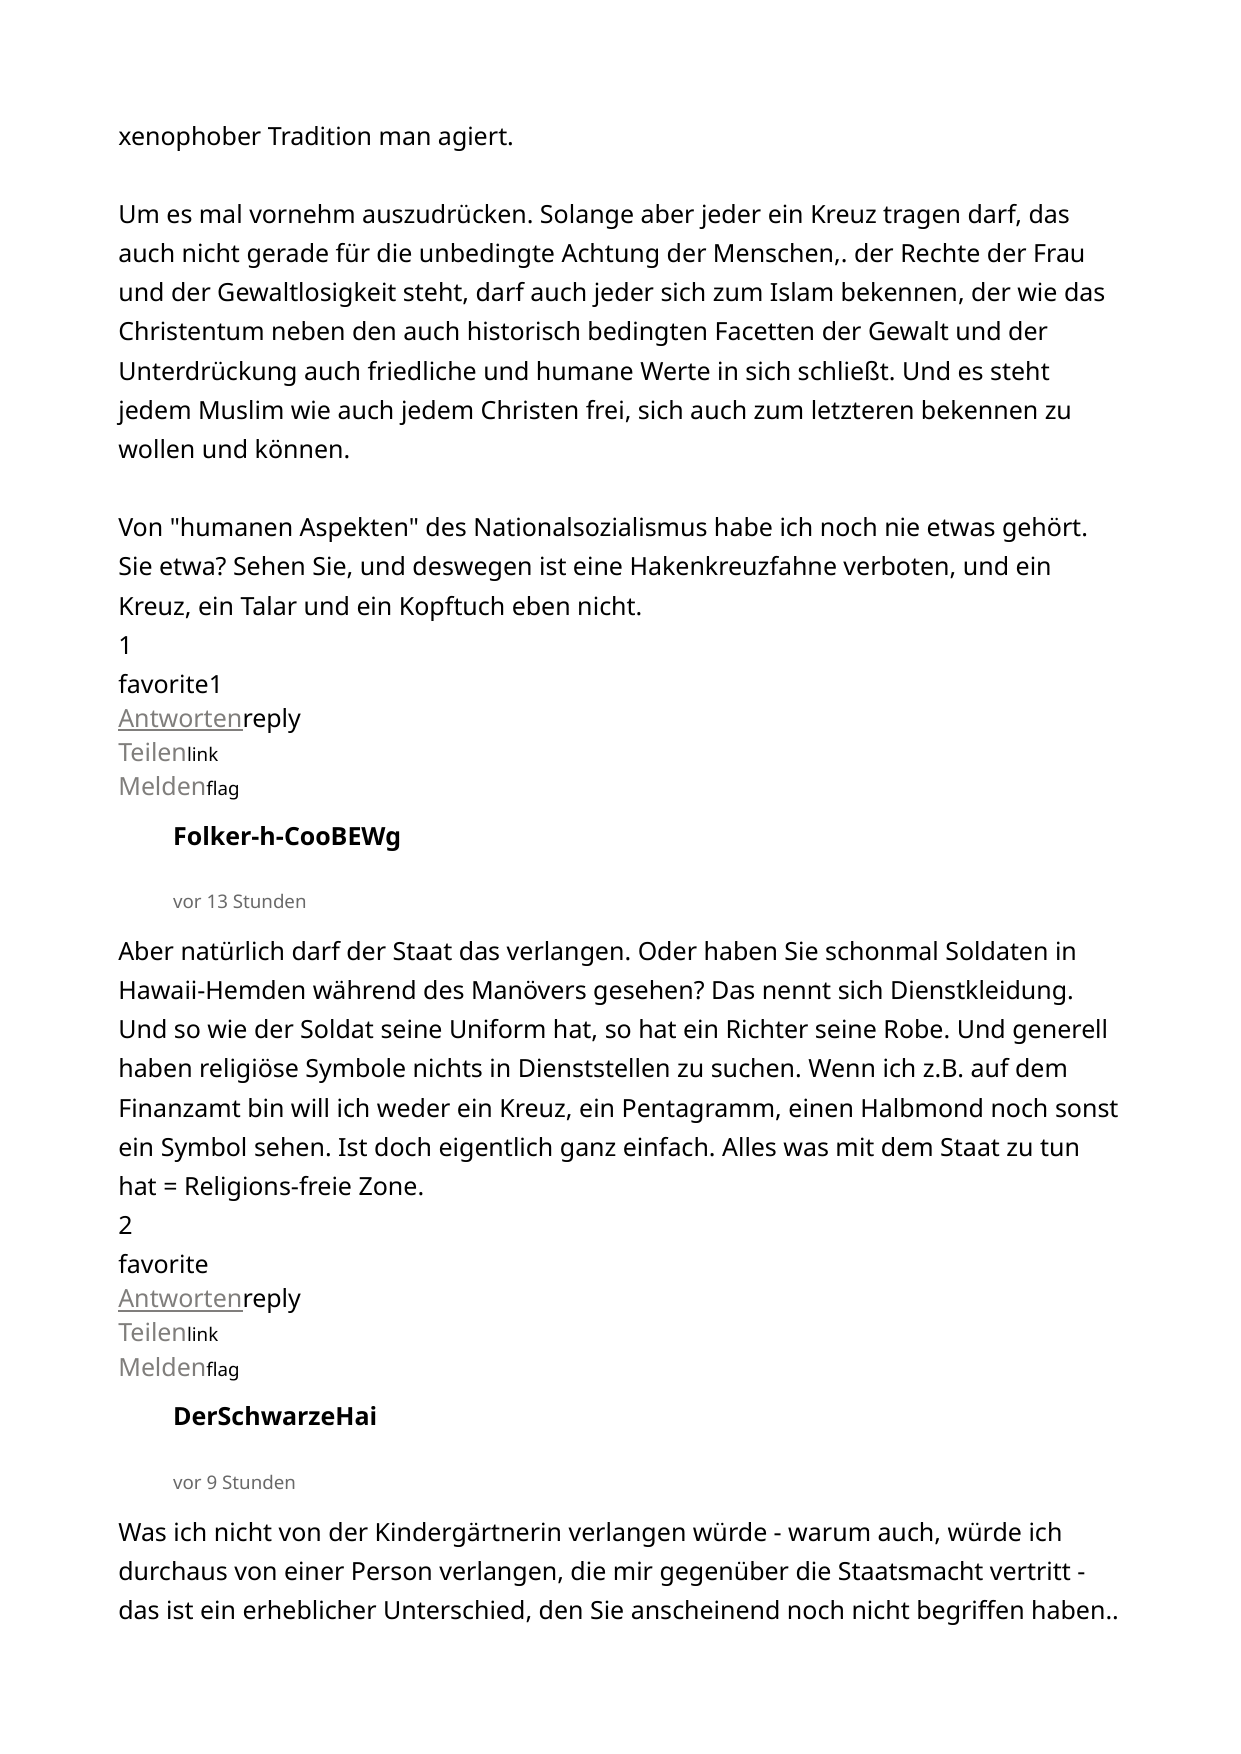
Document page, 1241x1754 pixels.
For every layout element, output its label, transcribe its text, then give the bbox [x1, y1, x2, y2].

text Meldenflag [118, 769, 1122, 803]
text Folker-h-CooBEWg [173, 818, 1114, 852]
text favorite1 [118, 666, 1122, 701]
text Teilenlink [118, 734, 1122, 769]
text Antwortenreply [118, 701, 1122, 734]
text Aber natürlich darf der Staat das verlangen. Oder haben Sie schonmal Soldaten in Hawaii-Hemden während des Manövers gesehen? Das nennt sich Dienstkleidung. Und so wie der Soldat seine Uniform hat, so hat ein Richter seine Robe. Und generell haben religiöse Symbole nichts in Dienststellen zu suchen. Wenn ich z.B. auf dem Finanzamt bin will ich weder ein Kreuz, ein Pentagramm, einen Halbmond noch sonst ein Symbol sehen. Ist doch eigentlich ganz einfach. Alles was mit dem Staat zu tun hat = Religions-freie Zone. [118, 934, 1122, 1203]
text Was ich nicht von der Kindergärtnerin verlangen würde - warum auch, würde ich durchaus von einer Person verlangen, die mir gegenüber die Staatsmacht vertritt - das ist ein erheblicher Unterschied, den Sie anscheinend noch nicht begriffen haben.. [118, 1514, 1122, 1627]
text 1 [118, 627, 1122, 661]
text favorite [118, 1247, 1122, 1281]
text vor 13 Stunden [173, 889, 1117, 914]
text DerSchwarzeHai [173, 1399, 1114, 1433]
text Teilenlink [118, 1315, 1122, 1349]
text xenophober Tradition man agiert. Um es mal vornehm auszudrücken. Solange aber jeder ein Kreuz tragen darf, das auch nicht gerade für die unbedingte Achtung der Menschen,. der Rechte der Frau und der Gewaltlosigkeit steht, darf auch jeder sich zum Islam bekennen, der wie das Christentum neben den auch historisch bedingten Facetten der Gewalt und der Unterdrückung auch friedliche und humane Werte in sich schließt. Und es steht jedem Muslim wie auch jedem Christen frei, sich auch zum letzteren bekennen zu wollen und können. Von "humanen Aspekten" des Nationalsozialismus habe ich noch nie etwas gehört. Sie etwa? Sehen Sie, und deswegen ist eine Hakenkreuzfahne verboten, und ein Kreuz, ein Talar und ein Kopftuch eben nicht. [118, 118, 1122, 622]
text vor 9 Stunden [173, 1469, 1117, 1495]
text Meldenflag [118, 1349, 1122, 1383]
text Antwortenreply [118, 1281, 1122, 1315]
text 2 [118, 1208, 1122, 1242]
